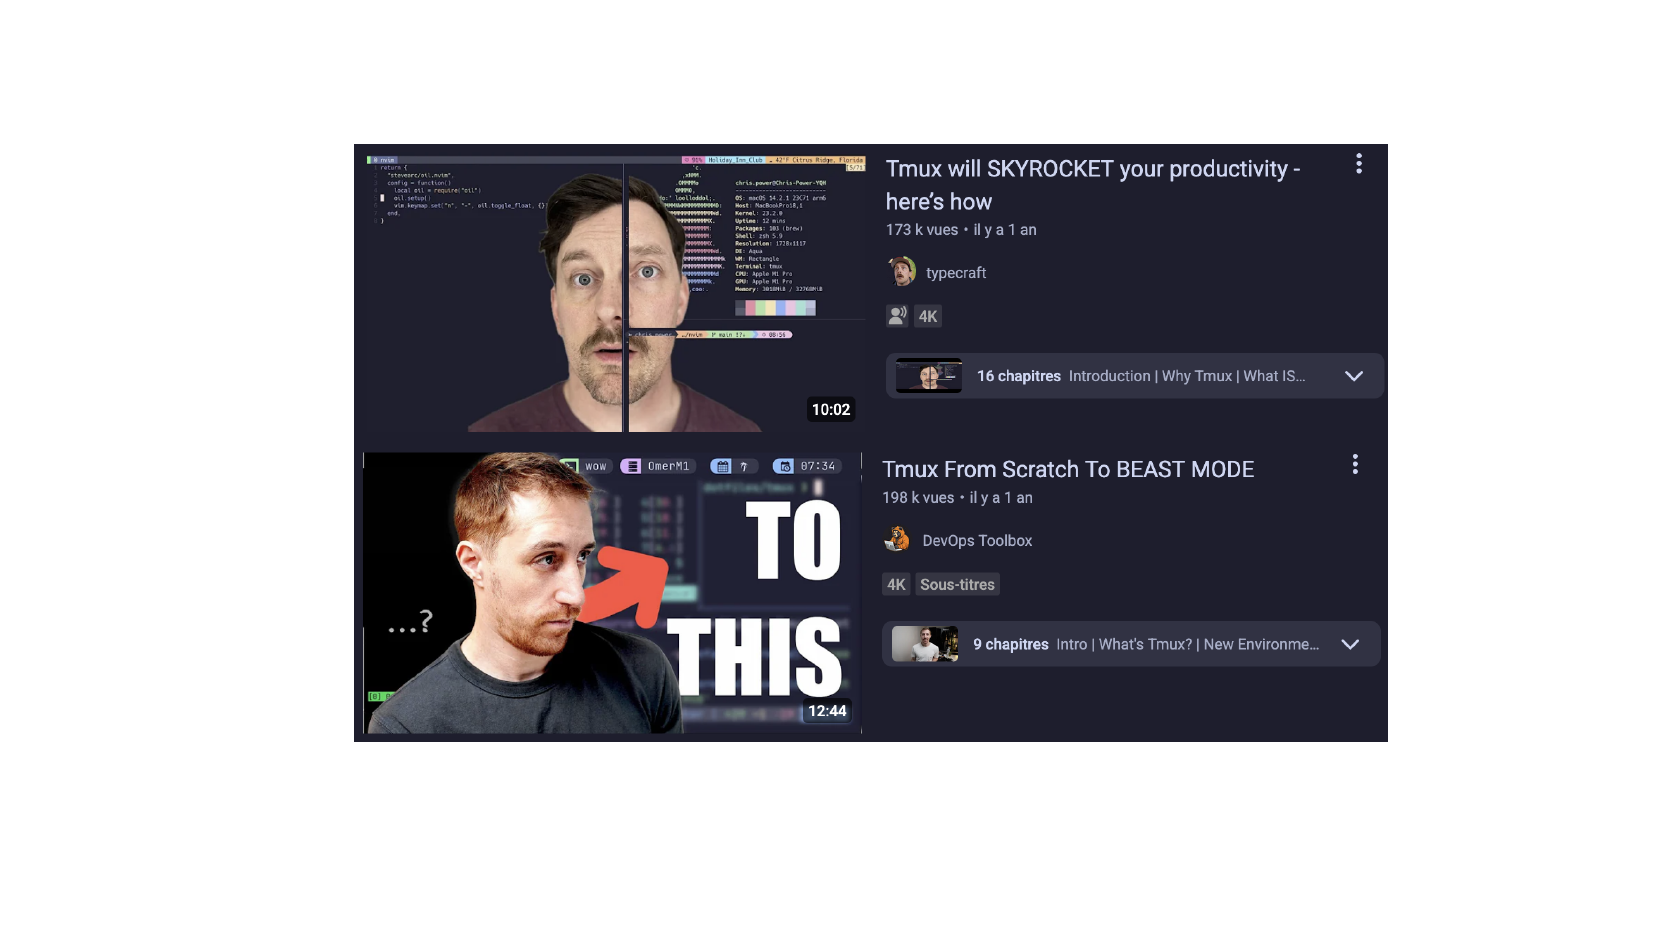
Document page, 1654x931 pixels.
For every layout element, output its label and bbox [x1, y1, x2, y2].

picture [354, 144, 1388, 742]
